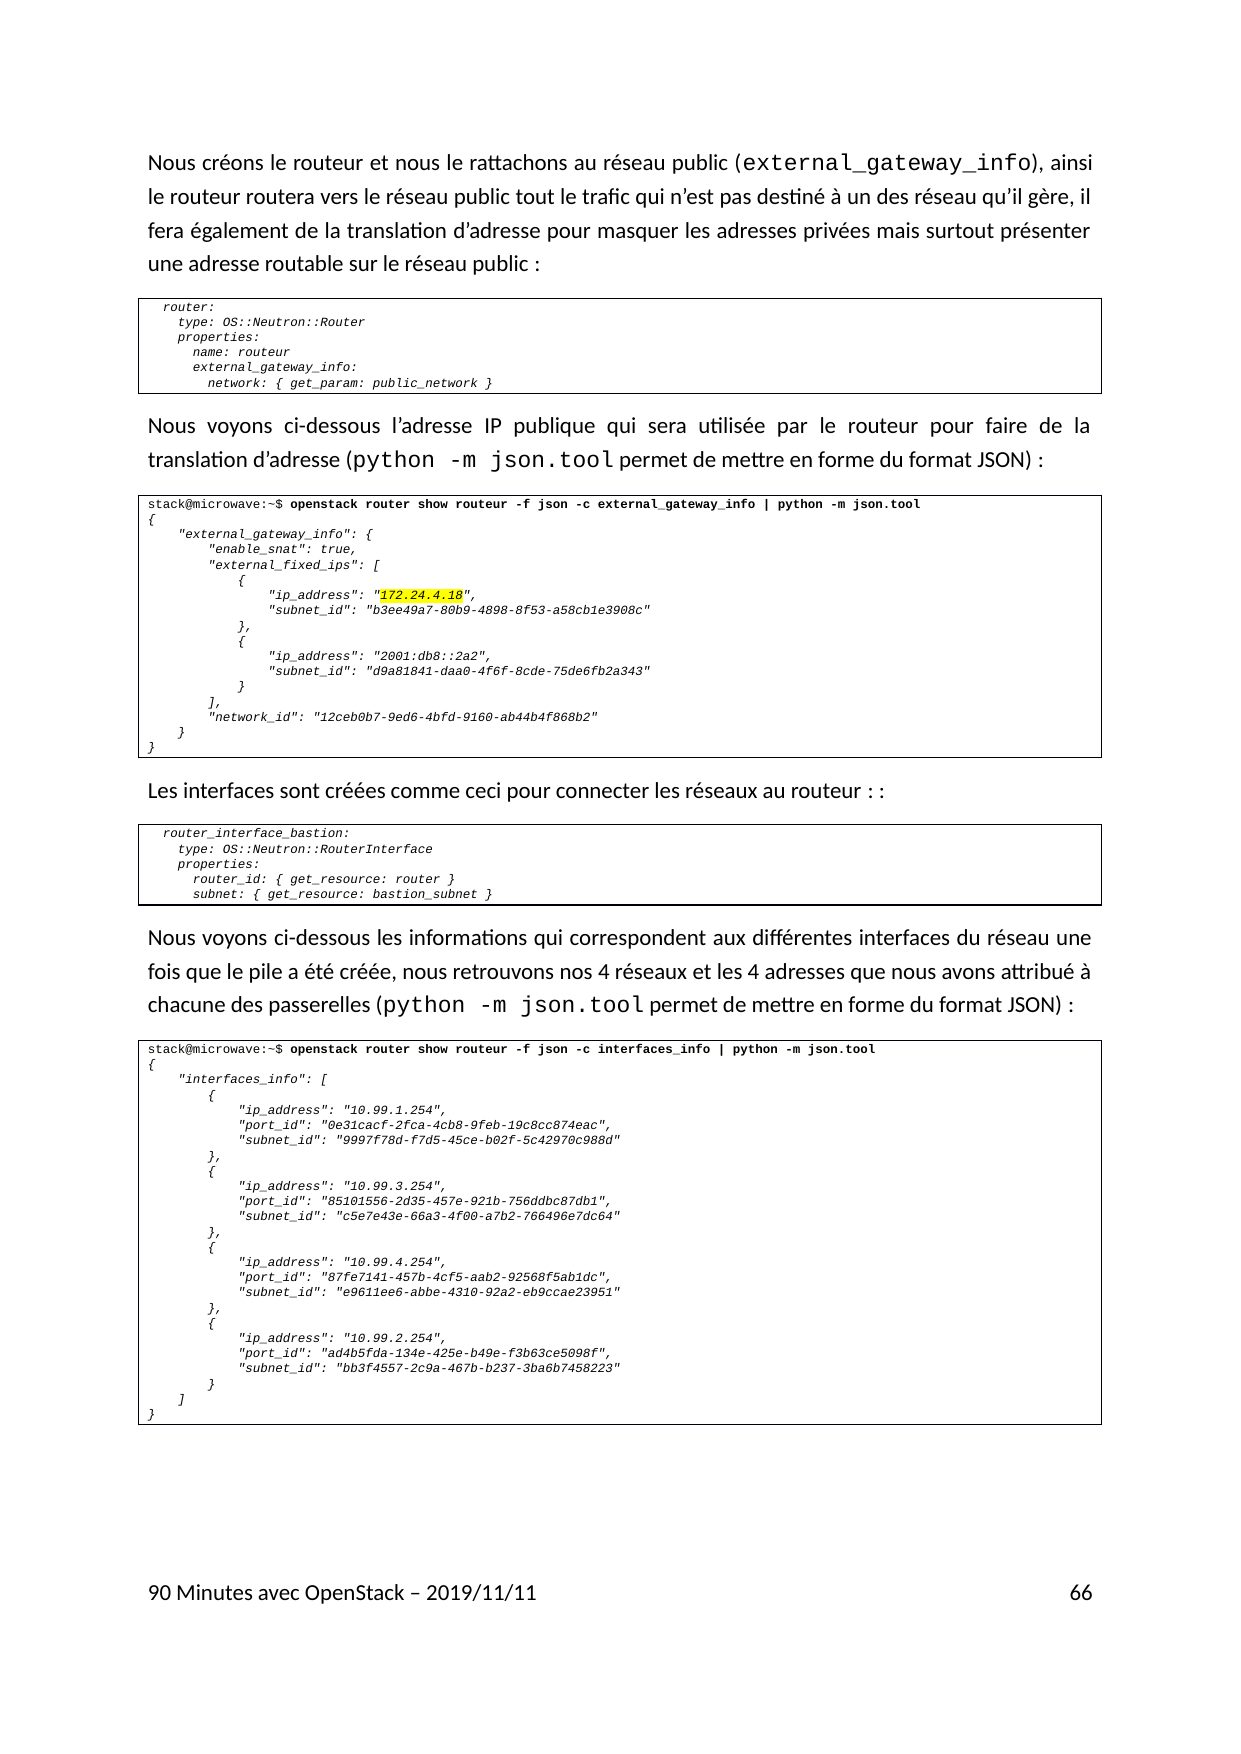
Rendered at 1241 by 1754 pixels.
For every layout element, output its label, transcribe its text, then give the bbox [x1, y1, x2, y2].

text "ip_address": "10.99.2.254", [139, 1329, 1101, 1344]
text "ip_address": "10.99.4.254", [139, 1253, 1101, 1268]
text { [139, 571, 1101, 586]
text ] [139, 1390, 1101, 1405]
text "ip_address": "2001:db8::2a2", [139, 647, 1101, 662]
text "port_id": "87fe7141-457b-4cf5-aab2-92568f5ab1dc", [139, 1268, 1101, 1283]
text "ip_address": "172.24.4.18", [139, 586, 1101, 601]
text } [139, 738, 1101, 757]
text type: OS::Neutron::RouterInterface [139, 839, 1101, 855]
text }, [139, 1146, 1101, 1162]
text { [139, 1086, 1101, 1101]
text Nous créons le routeur et nous le rattachons au réseau public (external_gateway_info), ainsi le routeur routera vers le réseau public tout le trafic qui n’est pas destiné à un des réseau qu’il gère, il fera également de la translation d’adresse pour masquer les adresses privées mais surtout présenter une adresse routable sur le réseau public : [148, 148, 1093, 277]
text Nous voyons ci-dessous les informations qui correspondent aux différentes interfaces du réseau une fois que le pile a été créée, nous retrouvons nos 4 réseaux et les 4 adresses que nous avons attribué à chacune des passerelles (python -m json.tool permet de mettre en forme du format JSON) : [148, 923, 1093, 1019]
text { [139, 1055, 1101, 1070]
text { [139, 632, 1101, 647]
text { [139, 510, 1101, 525]
text "ip_address": "10.99.1.254", [139, 1101, 1101, 1116]
text subnet: { get_resource: bastion_subnet } [139, 885, 1101, 904]
text } [139, 723, 1101, 738]
text "external_gateway_info": { [139, 525, 1101, 540]
text properties: [139, 855, 1101, 870]
text "subnet_id": "bb3f4557-2c9a-467b-b237-3ba6b7458223" [139, 1359, 1101, 1374]
text { [139, 1162, 1101, 1177]
text router_interface_bastion: [139, 825, 1101, 839]
text "port_id": "85101556-2d35-457e-921b-756ddbc87db1", [139, 1192, 1101, 1207]
text "enable_snat": true, [139, 540, 1101, 556]
text network: { get_param: public_network } [139, 373, 1101, 393]
text "subnet_id": "c5e7e43e-66a3-4f00-a7b2-766496e7dc64" [139, 1207, 1101, 1222]
text ], [139, 692, 1101, 708]
text "subnet_id": "9997f78d-f7d5-45ce-b02f-5c42970c988d" [139, 1131, 1101, 1146]
text "interfaces_info": [ [139, 1070, 1101, 1086]
text properties: [139, 328, 1101, 343]
text } [139, 1405, 1101, 1424]
text "subnet_id": "b3ee49a7-80b9-4898-8f53-a58cb1e3908c" [139, 601, 1101, 616]
text type: OS::Neutron::Router [139, 313, 1101, 328]
text Les interfaces sont créées comme ceci pour connecter les réseaux au routeur : : [148, 776, 1093, 804]
text }, [139, 1222, 1101, 1238]
text name: routeur [139, 343, 1101, 358]
text }, [139, 1298, 1101, 1314]
text "external_fixed_ips": [ [139, 556, 1101, 571]
text } [139, 677, 1101, 692]
text { [139, 1238, 1101, 1253]
text "subnet_id": "e9611ee6-abbe-4310-92a2-eb9ccae23951" [139, 1283, 1101, 1298]
text Nous voyons ci-dessous l’adresse IP publique qui sera utilisée par le routeur pour faire de la translation d’adresse (python -m json.tool permet de mettre en forme du format JSON) : [148, 412, 1093, 474]
text "subnet_id": "d9a81841-daa0-4f6f-8cde-75de6fb2a343" [139, 662, 1101, 677]
text router: [139, 299, 1101, 313]
text }, [139, 616, 1101, 632]
text "ip_address": "10.99.3.254", [139, 1177, 1101, 1192]
text external_gateway_info: [139, 358, 1101, 373]
text stack@microwave:~$ openstack router show routeur -f json -c interfaces_info | python -m json.tool [139, 1041, 1101, 1055]
text } [139, 1374, 1101, 1390]
text { [139, 1314, 1101, 1329]
text stack@microwave:~$ openstack router show routeur -f json -c external_gateway_info | python -m json.tool [139, 496, 1101, 510]
text "port_id": "ad4b5fda-134e-425e-b49e-f3b63ce5098f", [139, 1344, 1101, 1359]
text "port_id": "0e31cacf-2fca-4cb8-9feb-19c8cc874eac", [139, 1116, 1101, 1131]
text router_id: { get_resource: router } [139, 870, 1101, 885]
text "network_id": "12ceb0b7-9ed6-4bfd-9160-ab44b4f868b2" [139, 708, 1101, 723]
